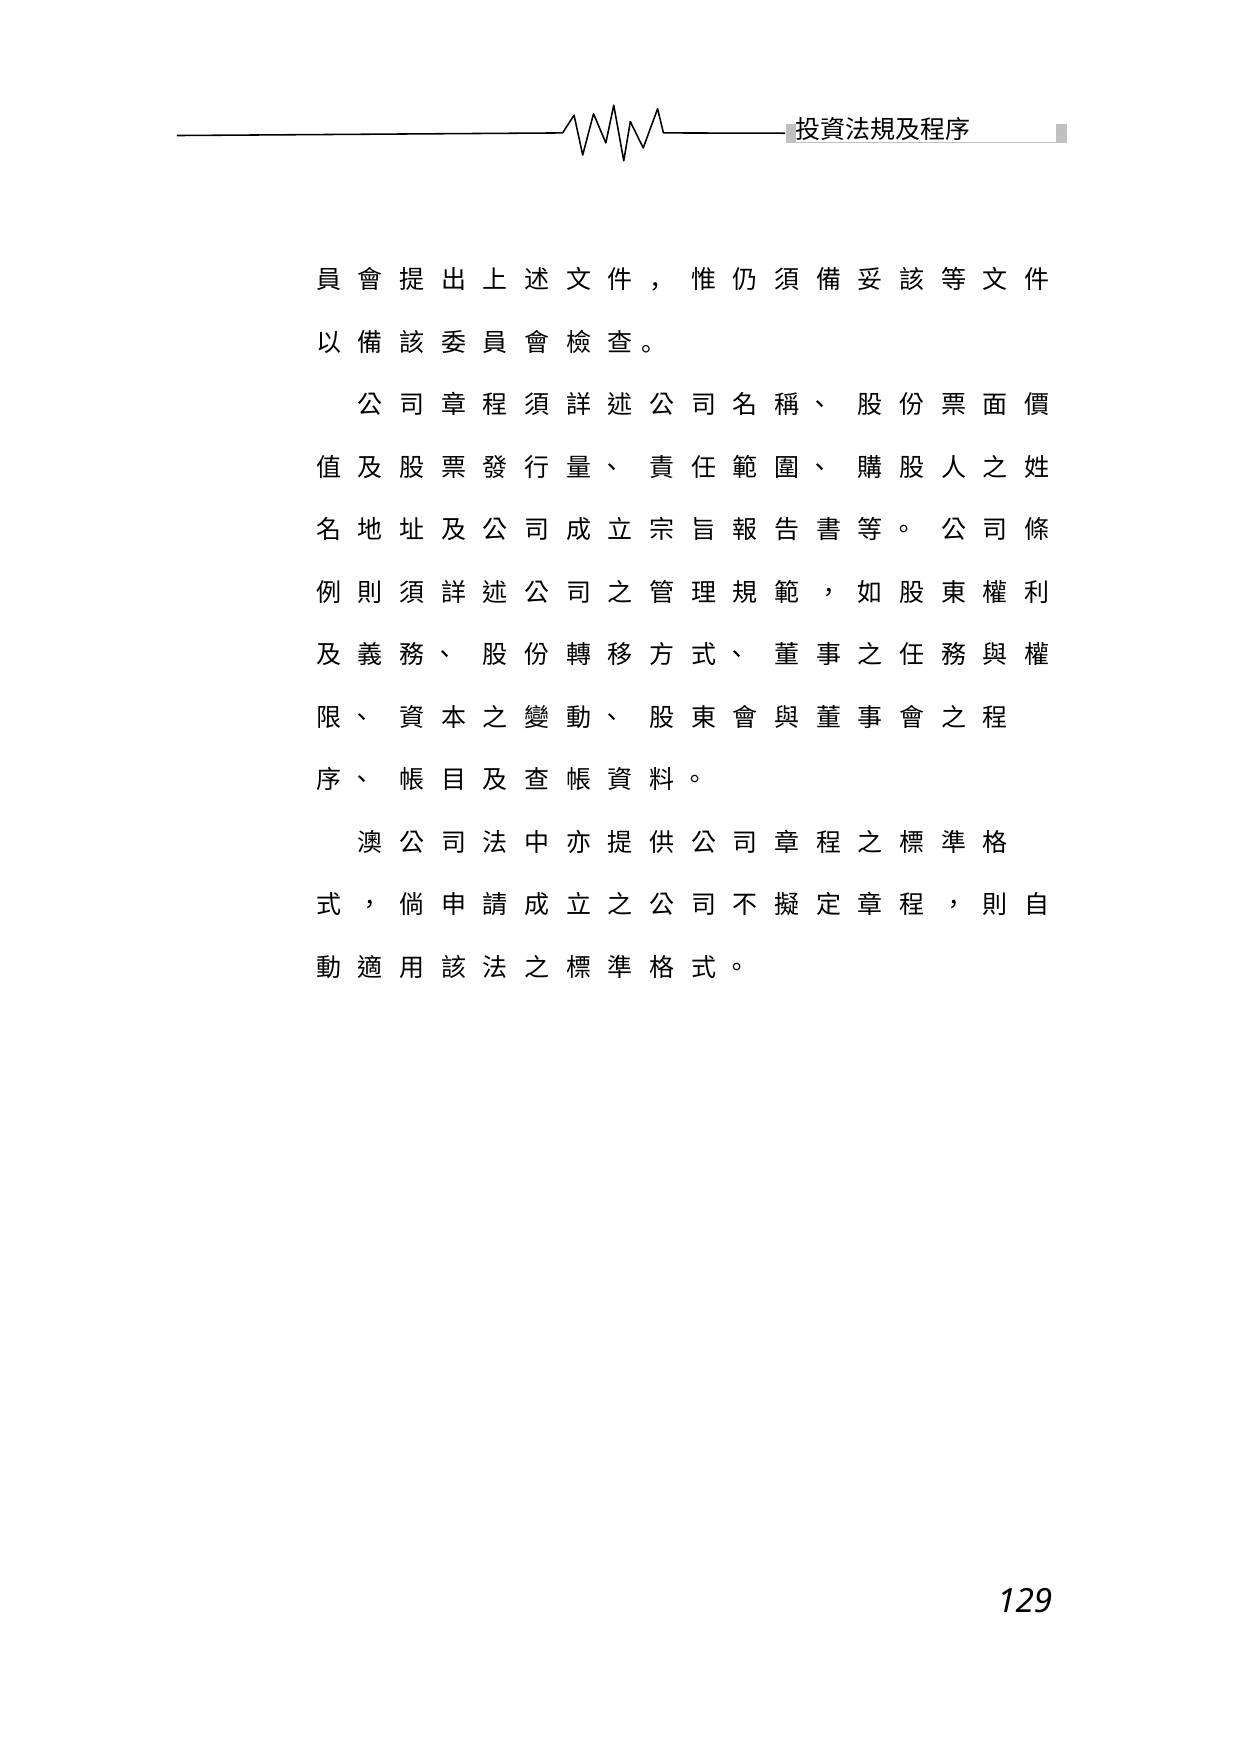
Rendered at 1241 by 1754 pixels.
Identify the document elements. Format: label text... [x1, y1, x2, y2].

text 公司章程須詳述公司名稱、股份票面價值及股票發行量、責任範圍、購股人之姓名地址及公司成立宗旨報告書等。公司條例則須詳述公司之管理規範，如股東權利及義務、股份轉移方式、董事之任務與權限、資本之變動、股東會與董事會之程序、帳目及查帳資料。 [281, 361, 1058, 799]
text 澳公司法中亦提供公司章程之標準格式，倘申請成立之公司不擬定章程，則自動適用該法之標準格式。 [281, 799, 1058, 986]
text 員會提出上述文件，惟仍須備妥該等文件以備該委員會檢查。 [281, 236, 1058, 361]
